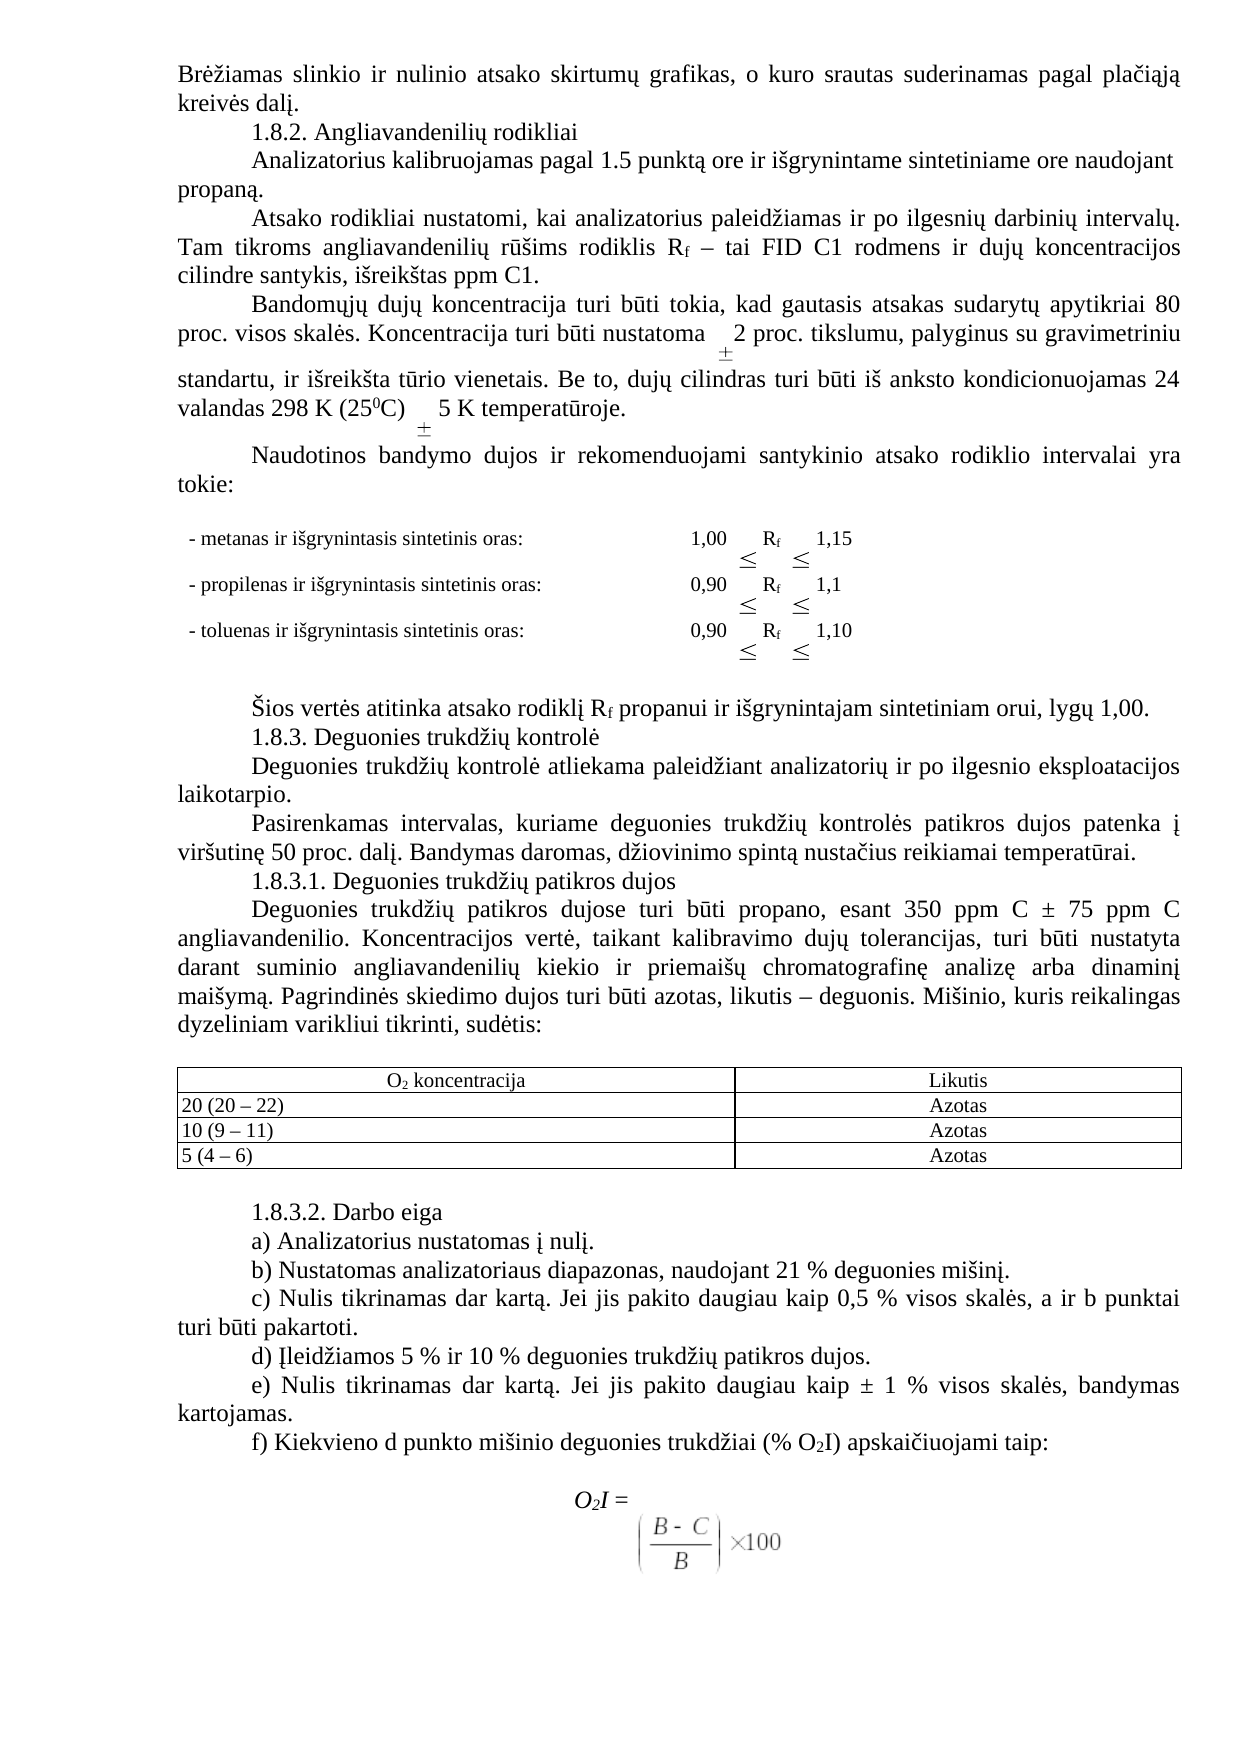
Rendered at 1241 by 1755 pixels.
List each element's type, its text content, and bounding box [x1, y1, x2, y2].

text Deguonies trukdžių patikros dujose turi būti propano, esant 350 ppm C ± 75 ppm C angliavandenilio. Koncentracijos vertė, taikant kalibravimo dujų tolerancijas, turi būti nustatyta darant suminio angliavandenilių kiekio ir priemaišų chromatografinę analizę arba dinaminį maišymą. Pagrindinės skiedimo dujos turi būti azotas, likutis – deguonis. Mišinio, kuris reikalingas dyzeliniam varikliui tikrinti, sudėtis: [177, 894, 1181, 1038]
text Brėžiamas slinkio ir nulinio atsako skirtumų grafikas, o kuro srautas suderinamas pagal plačiąją kreivės dalį. [177, 59, 1181, 117]
table_cell 10 (9 – 11) [178, 1118, 734, 1142]
text c) Nulis tikrinamas dar kartą. Jei jis pakito daugiau kaip 0,5 % visos skalės, a ir b punktai turi būti pakartoti. [177, 1283, 1181, 1341]
table_cell Azotas [736, 1093, 1181, 1117]
text O2I = [177, 1485, 1181, 1578]
text 1.8.2. Angliavandenilių rodikliai [177, 117, 1181, 145]
text Pasirenkamas intervalas, kuriame deguonies trukdžių kontrolės patikros dujos patenka į viršutinę 50 proc. dalį. Bandymas daromas, džiovinimo spintą nustačius reikiamai temperatūrai. [177, 808, 1181, 866]
table_cell Azotas [736, 1118, 1181, 1142]
table_header Likutis [736, 1068, 1181, 1092]
table_header 1,00 Rf 1,15 [679, 526, 1181, 572]
text e) Nulis tikrinamas dar kartą. Jei jis pakito daugiau kaip ± 1 % visos skalės, bandymas kartojamas. [177, 1370, 1181, 1427]
text 1.8.3. Deguonies trukdžių kontrolė [177, 722, 1181, 751]
text Deguonies trukdžių kontrolė atliekama paleidžiant analizatorių ir po ilgesnio eksploatacijos laikotarpio. [177, 751, 1181, 808]
text 1.8.3.1. Deguonies trukdžių patikros dujos [177, 866, 1181, 894]
text b) Nustatomas analizatoriaus diapazonas, naudojant 21 % deguonies mišinį. [177, 1255, 1181, 1283]
table_cell 0,90 Rf 1,10 [679, 619, 1181, 664]
text Atsako rodikliai nustatomi, kai analizatorius paleidžiamas ir po ilgesnių darbinių intervalų. Tam tikroms angliavandenilių rūšims rodiklis Rf – tai FID C1 rodmens ir dujų koncentracijos cilindre santykis, išreikštas ppm C1. [177, 203, 1181, 289]
text Analizatorius kalibruojamas pagal 1.5 punktą ore ir išgrynintame sintetiniame ore naudojant propaną. [177, 145, 1181, 203]
text a) Analizatorius nustatomas į nulį. [177, 1226, 1181, 1255]
text d) Įleidžiamos 5 % ir 10 % deguonies trukdžių patikros dujos. [177, 1341, 1181, 1370]
text Šios vertės atitinka atsako rodiklį Rf propanui ir išgrynintajam sintetiniam orui, lygų 1,00. [177, 693, 1181, 722]
table_cell - toluenas ir išgrynintasis sintetinis oras: [177, 619, 679, 664]
table_cell - propilenas ir išgrynintasis sintetinis oras: [177, 573, 679, 618]
table_cell Azotas [736, 1143, 1181, 1167]
table_header - metanas ir išgrynintasis sintetinis oras: [177, 526, 679, 572]
table_cell 5 (4 – 6) [178, 1143, 734, 1167]
text 1.8.3.2. Darbo eiga [177, 1197, 1181, 1226]
table_cell 0,90 Rf 1,1 [679, 573, 1181, 618]
text Bandomųjų dujų koncentracija turi būti tokia, kad gautasis atsakas sudarytų apytikriai 80 proc. visos skalės. Koncentracija turi būti nustatoma 2 proc. tikslumu, palyginus su gravimetriniu standartu, ir išreikšta tūrio vienetais. Be to, dujų cilindras turi būti iš anksto kondicionuojamas 24 valandas 298 K (250C) 5 K temperatūroje. [177, 289, 1181, 440]
text f) Kiekvieno d punkto mišinio deguonies trukdžiai (% O2I) apskaičiuojami taip: [177, 1427, 1181, 1456]
text Naudotinos bandymo dujos ir rekomenduojami santykinio atsako rodiklio intervalai yra tokie: [177, 440, 1181, 498]
table_cell 20 (20 – 22) [178, 1093, 734, 1117]
table_header O2 koncentracija [178, 1068, 734, 1092]
